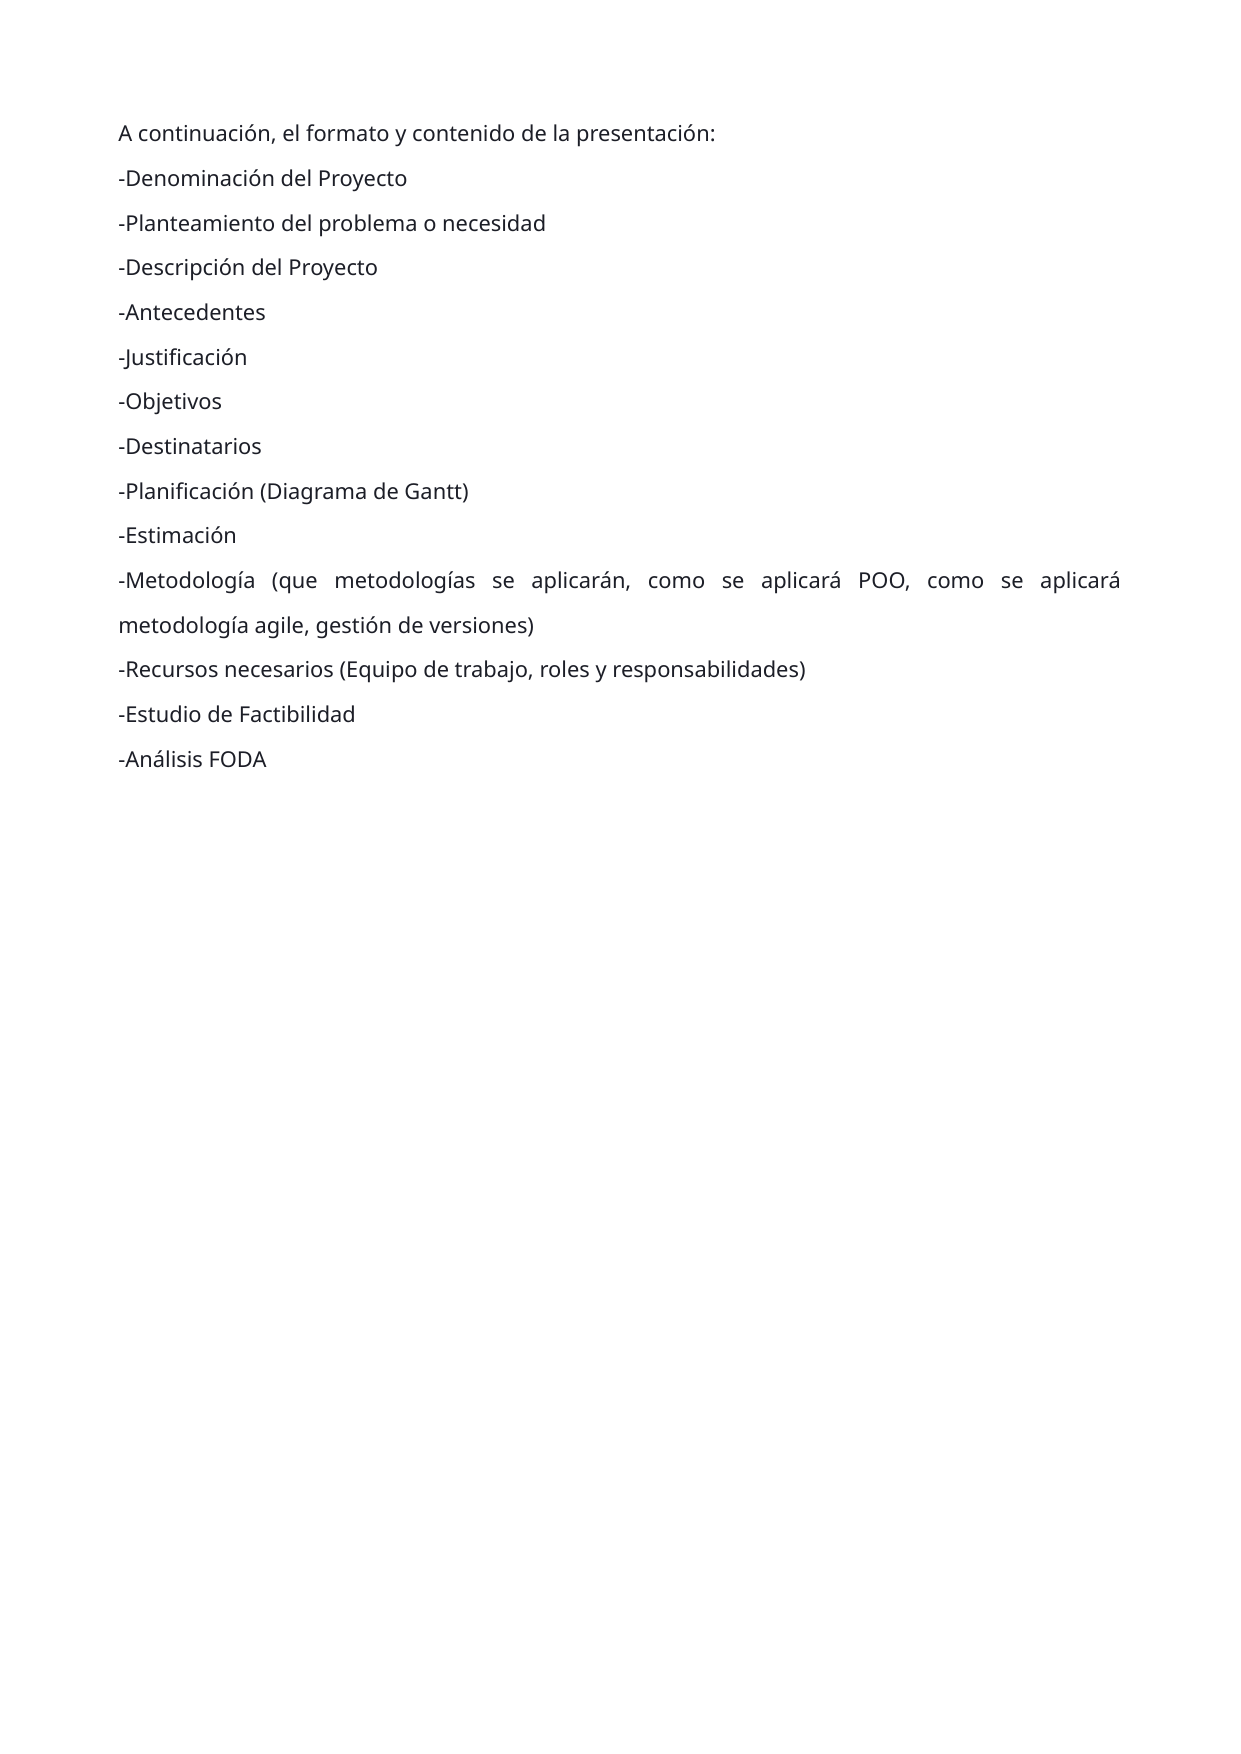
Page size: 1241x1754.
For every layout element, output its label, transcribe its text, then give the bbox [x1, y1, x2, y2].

text -Recursos necesarios (Equipo de trabajo, roles y responsabilidades) [118, 654, 1122, 684]
text -Estimación [118, 520, 1122, 550]
text -Denominación del Proyecto [118, 163, 1122, 193]
text -Justificación [118, 342, 1122, 371]
text -Planteamiento del problema o necesidad [118, 207, 1122, 237]
text A continuación, el formato y contenido de la presentación: [118, 118, 1122, 148]
text -Destinatarios [118, 431, 1122, 461]
text -Estudio de Factibilidad [118, 699, 1122, 729]
text -Objetivos [118, 386, 1122, 416]
text -Descripción del Proyecto [118, 252, 1122, 282]
text -Análisis FODA [118, 744, 1122, 773]
text -Planificación (Diagrama de Gantt) [118, 476, 1122, 505]
text -Metodología (que metodologías se aplicarán, como se aplicará POO, como se aplicará metodología agile, gestión de versiones) [118, 565, 1122, 639]
text -Antecedentes [118, 297, 1122, 327]
